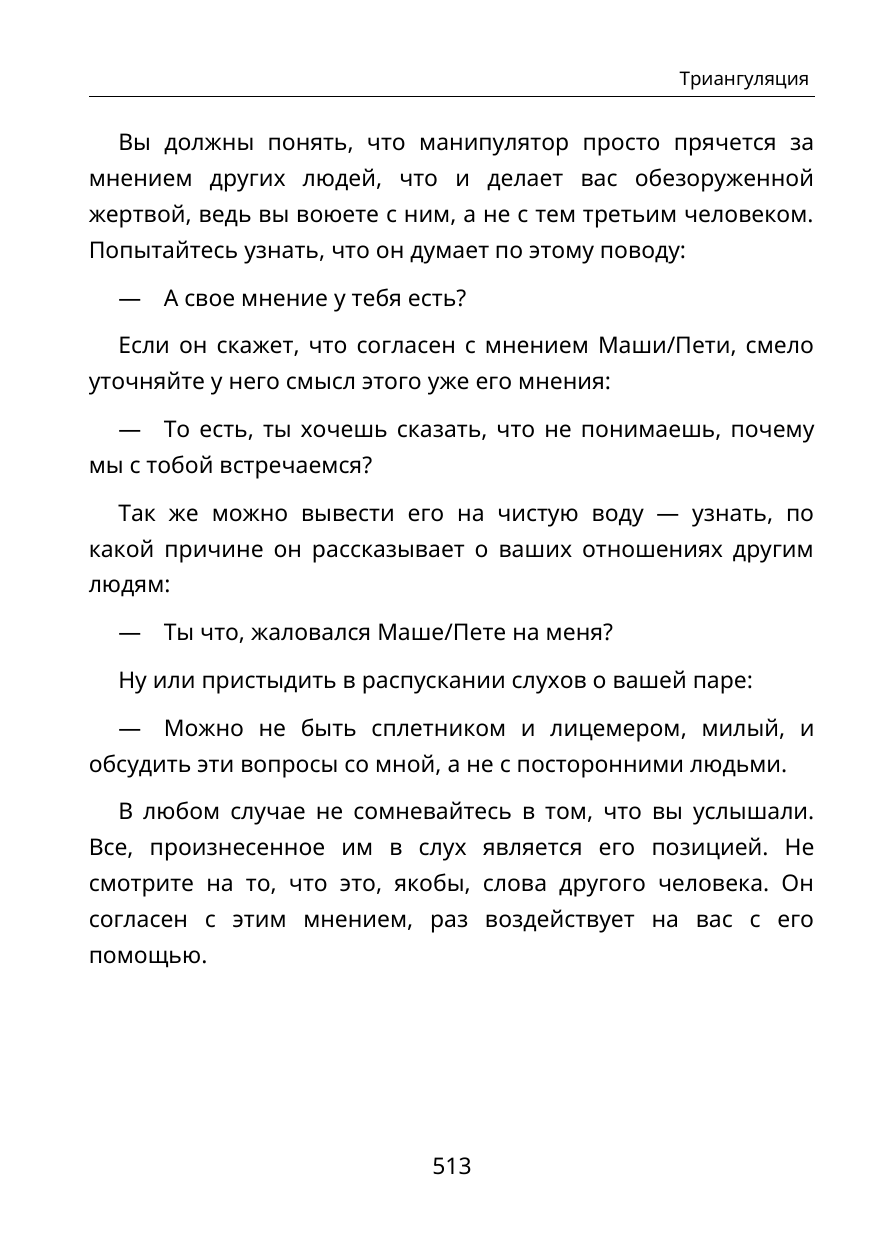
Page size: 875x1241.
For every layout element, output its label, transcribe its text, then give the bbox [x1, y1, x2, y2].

list А свое мнение у тебя есть? [88, 282, 815, 313]
text Если он скажет, что согласен с мнением Маши/Пети, смело уточняйте у него смысл этого уже его мнения: [88, 329, 815, 396]
list То есть, ты хочешь сказать, что не понимаешь, почему мы с тобой встречаемся? [88, 413, 815, 480]
text В любом случае не сомневайтесь в том, что вы услышали. Все, произнесенное им в слух является его позицией. Не смотрите на то, что это, якобы, слова другого человека. Он согласен с этим мнением, раз воздействует на вас с его помощью. [88, 795, 815, 970]
list Можно не быть сплетником и лицемером, милый, и обсудить эти вопросы со мной, а не с посторонними людьми. [88, 712, 815, 779]
text Так же можно вывести его на чистую воду — узнать, по какой причине он рассказывает о ваших отношениях другим людям: [88, 497, 815, 600]
list Ты что, жаловался Маше/Пете на меня? [88, 616, 815, 647]
text Ну или пристыдить в распускании слухов о вашей паре: [88, 664, 815, 695]
text Вы должны понять, что манипулятор просто прячется за мнением других людей, что и делает вас обезоруженной жертвой, ведь вы воюете с ним, а не с тем третьим человеком. Попытайтесь узнать, что он думает по этому поводу: [88, 126, 815, 265]
